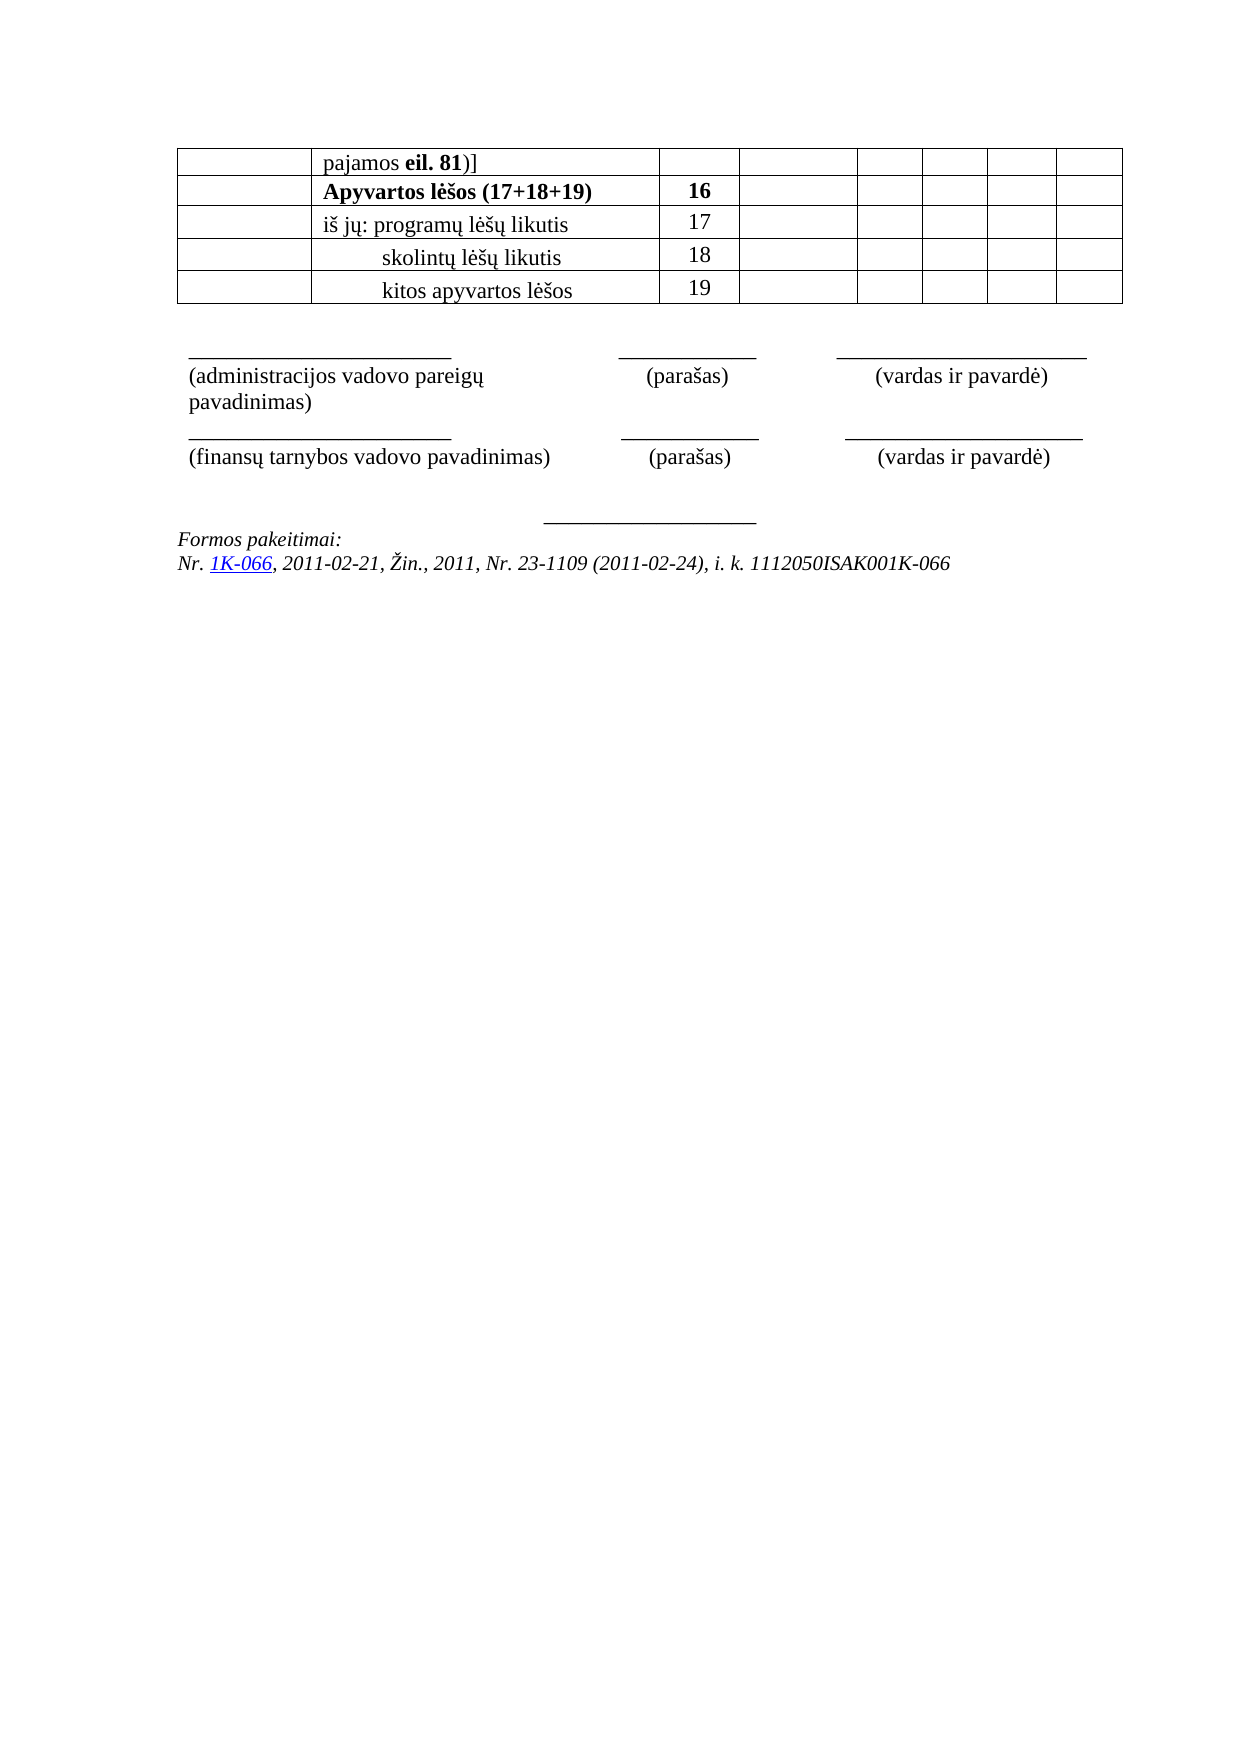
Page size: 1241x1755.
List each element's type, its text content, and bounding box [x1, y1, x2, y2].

table_cell 17 [660, 206, 739, 237]
table_cell [988, 149, 1056, 175]
table_cell [923, 149, 987, 175]
table_cell [1057, 239, 1122, 270]
table_cell ___________________ (vardas ir pavardė) [806, 414, 1122, 469]
table_cell 16 [660, 176, 739, 205]
table_cell 18 [660, 239, 739, 270]
table_cell _____________________ (finansų tarnybos vadovo pavadinimas) [177, 414, 573, 469]
table_cell [740, 271, 857, 303]
table_cell [858, 239, 922, 270]
table_cell kitos apyvartos lėšos [312, 271, 659, 303]
text _________________ [177, 498, 1122, 527]
table_header ____________________ (vardas ir pavardė) [801, 333, 1122, 414]
table_cell [178, 271, 311, 303]
table_cell [740, 149, 857, 175]
text Formos pakeitimai: [177, 527, 1122, 551]
table_header ___________ (parašas) [574, 333, 801, 414]
table_cell [178, 149, 311, 175]
table_cell [923, 271, 987, 303]
table_cell [858, 149, 922, 175]
table_cell [178, 206, 311, 237]
table_cell [988, 271, 1056, 303]
table_cell [1057, 149, 1122, 175]
table_cell [178, 239, 311, 270]
table_cell [740, 176, 857, 205]
table_cell Apyvartos lėšos (17+18+19) [312, 176, 659, 205]
table_cell [1057, 206, 1122, 237]
table_cell [988, 176, 1056, 205]
table_cell [858, 206, 922, 237]
table_cell [740, 206, 857, 237]
table_cell [858, 271, 922, 303]
table_cell [988, 206, 1056, 237]
table_cell skolintų lėšų likutis [312, 239, 659, 270]
table_cell [923, 239, 987, 270]
table_cell [660, 149, 739, 175]
table_cell [740, 239, 857, 270]
table_cell [1057, 271, 1122, 303]
table_cell [923, 176, 987, 205]
table_cell [858, 176, 922, 205]
table_cell iš jų: programų lėšų likutis [312, 206, 659, 237]
table_cell pajamos eil. 81)] [312, 149, 659, 175]
table_cell ___________ (parašas) [574, 414, 806, 469]
table_cell [923, 206, 987, 237]
table_cell 19 [660, 271, 739, 303]
table_cell [1057, 176, 1122, 205]
text Nr. 1K-066, 2011-02-21, Žin., 2011, Nr. 23-1109 (2011-02-24), i. k. 1112050ISAK001K-066 [177, 551, 1122, 575]
table_header _____________________ (administracijos vadovo pareigų pavadinimas) [177, 333, 573, 414]
table_cell [178, 176, 311, 205]
table_cell [988, 239, 1056, 270]
